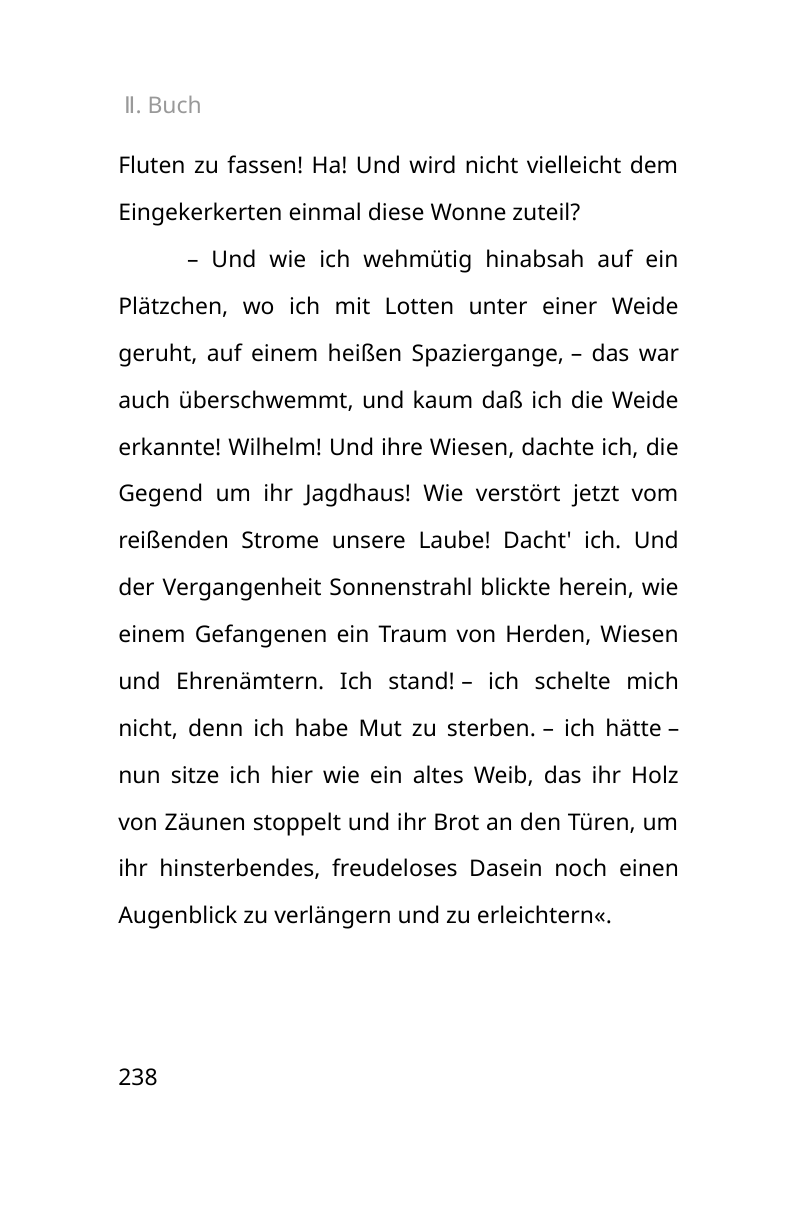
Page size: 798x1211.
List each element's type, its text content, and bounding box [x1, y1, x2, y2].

text – Und wie ich wehmütig hinabsah auf ein Plätzchen, wo ich mit Lotten unter einer Weide geruht, auf einem heißen Spaziergange, – das war auch überschwemmt, und kaum daß ich die Weide erkannte! Wilhelm! Und ihre Wiesen, dachte ich, die Gegend um ihr Jagdhaus! Wie verstört jetzt vom reißenden Strome unsere Laube! Dacht' ich. Und der Vergangenheit Sonnenstrahl blickte herein, wie einem Gefangenen ein Traum von Herden, Wiesen und Ehrenämtern. Ich stand! – ich schelte mich nicht, denn ich habe Mut zu sterben. – ich hätte – nun sitze ich hier wie ein altes Weib, das ihr Holz von Zäunen stoppelt und ihr Brot an den Türen, um ihr hinsterbendes, freudeloses Dasein noch einen Augenblick zu verlängern und zu erleichtern«. [118, 243, 679, 931]
text Fluten zu fassen! Ha! Und wird nicht vielleicht dem Eingekerkerten einmal diese Wonne zuteil? [118, 149, 679, 227]
